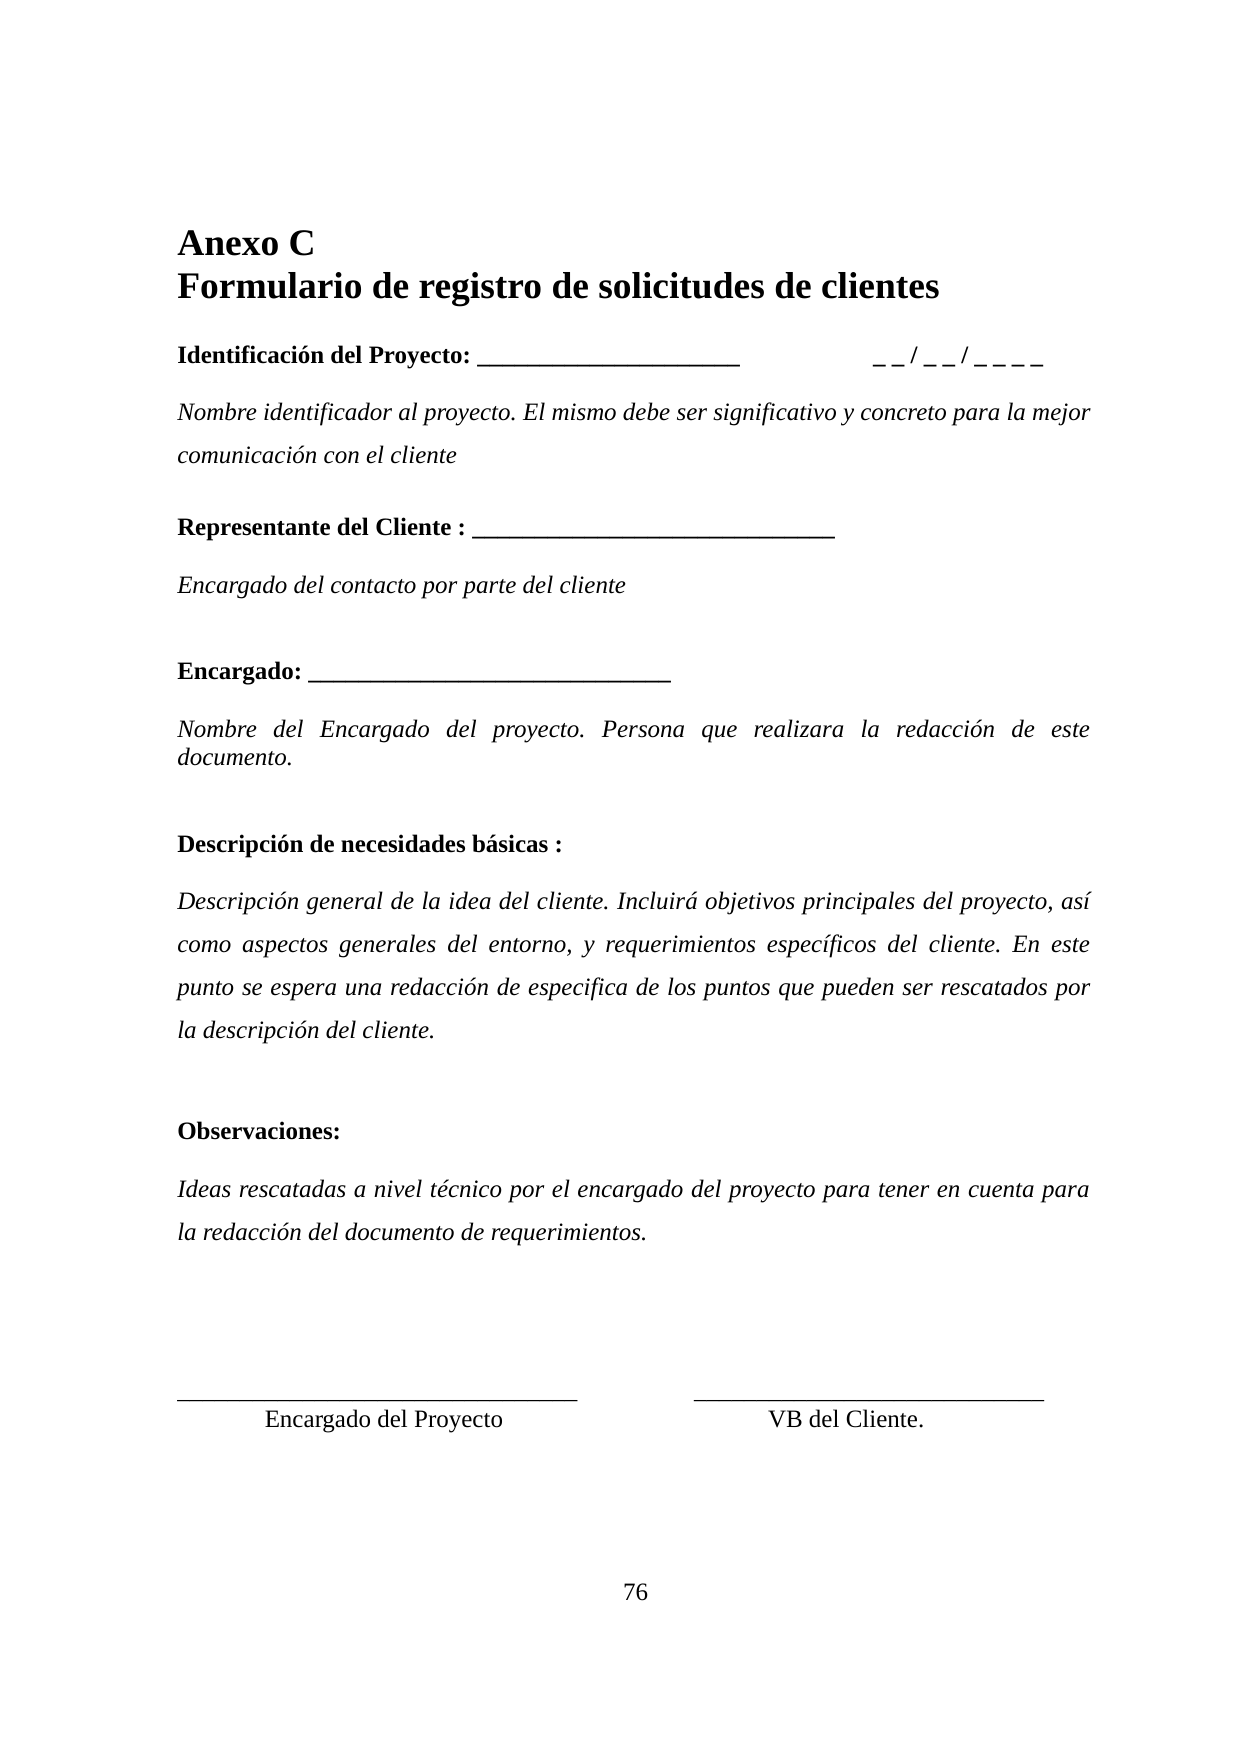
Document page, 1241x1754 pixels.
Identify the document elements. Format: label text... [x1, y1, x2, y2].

text Nombre identificador al proyecto. El mismo debe ser significativo y concreto para la mejor comunicación con el cliente [177, 397, 1093, 469]
text Descripción de necesidades básicas : [177, 829, 1093, 857]
text Observaciones: [177, 1116, 1093, 1145]
text Identificación del Proyecto: _____________________ _ _ / _ _ / _ _ _ _ [177, 340, 1093, 369]
title Formulario de registro de solicitudes de clientes [177, 263, 1093, 306]
text Ideas rescatadas a nivel técnico por el encargado del proyecto para tener en cuenta para la redacción del documento de requerimientos. [177, 1174, 1093, 1246]
text Representante del Cliente : _____________________________ [177, 512, 1093, 541]
text Nombre del Encargado del proyecto. Persona que realizara la redacción de este documento. [177, 714, 1093, 771]
text ________________________________ ____________________________ [177, 1375, 1093, 1404]
text Encargado del contacto por parte del cliente [177, 570, 1093, 599]
text Encargado: _____________________________ [177, 656, 1093, 685]
text Encargado del Proyecto VB del Cliente. [177, 1404, 1093, 1432]
title Anexo C [177, 220, 1093, 263]
text Descripción general de la idea del cliente. Incluirá objetivos principales del proyecto, así como aspectos generales del entorno, y requerimientos específicos del cliente. En este punto se espera una redacción de especifica de los puntos que pueden ser rescatados por la descripción del cliente. [177, 886, 1093, 1044]
